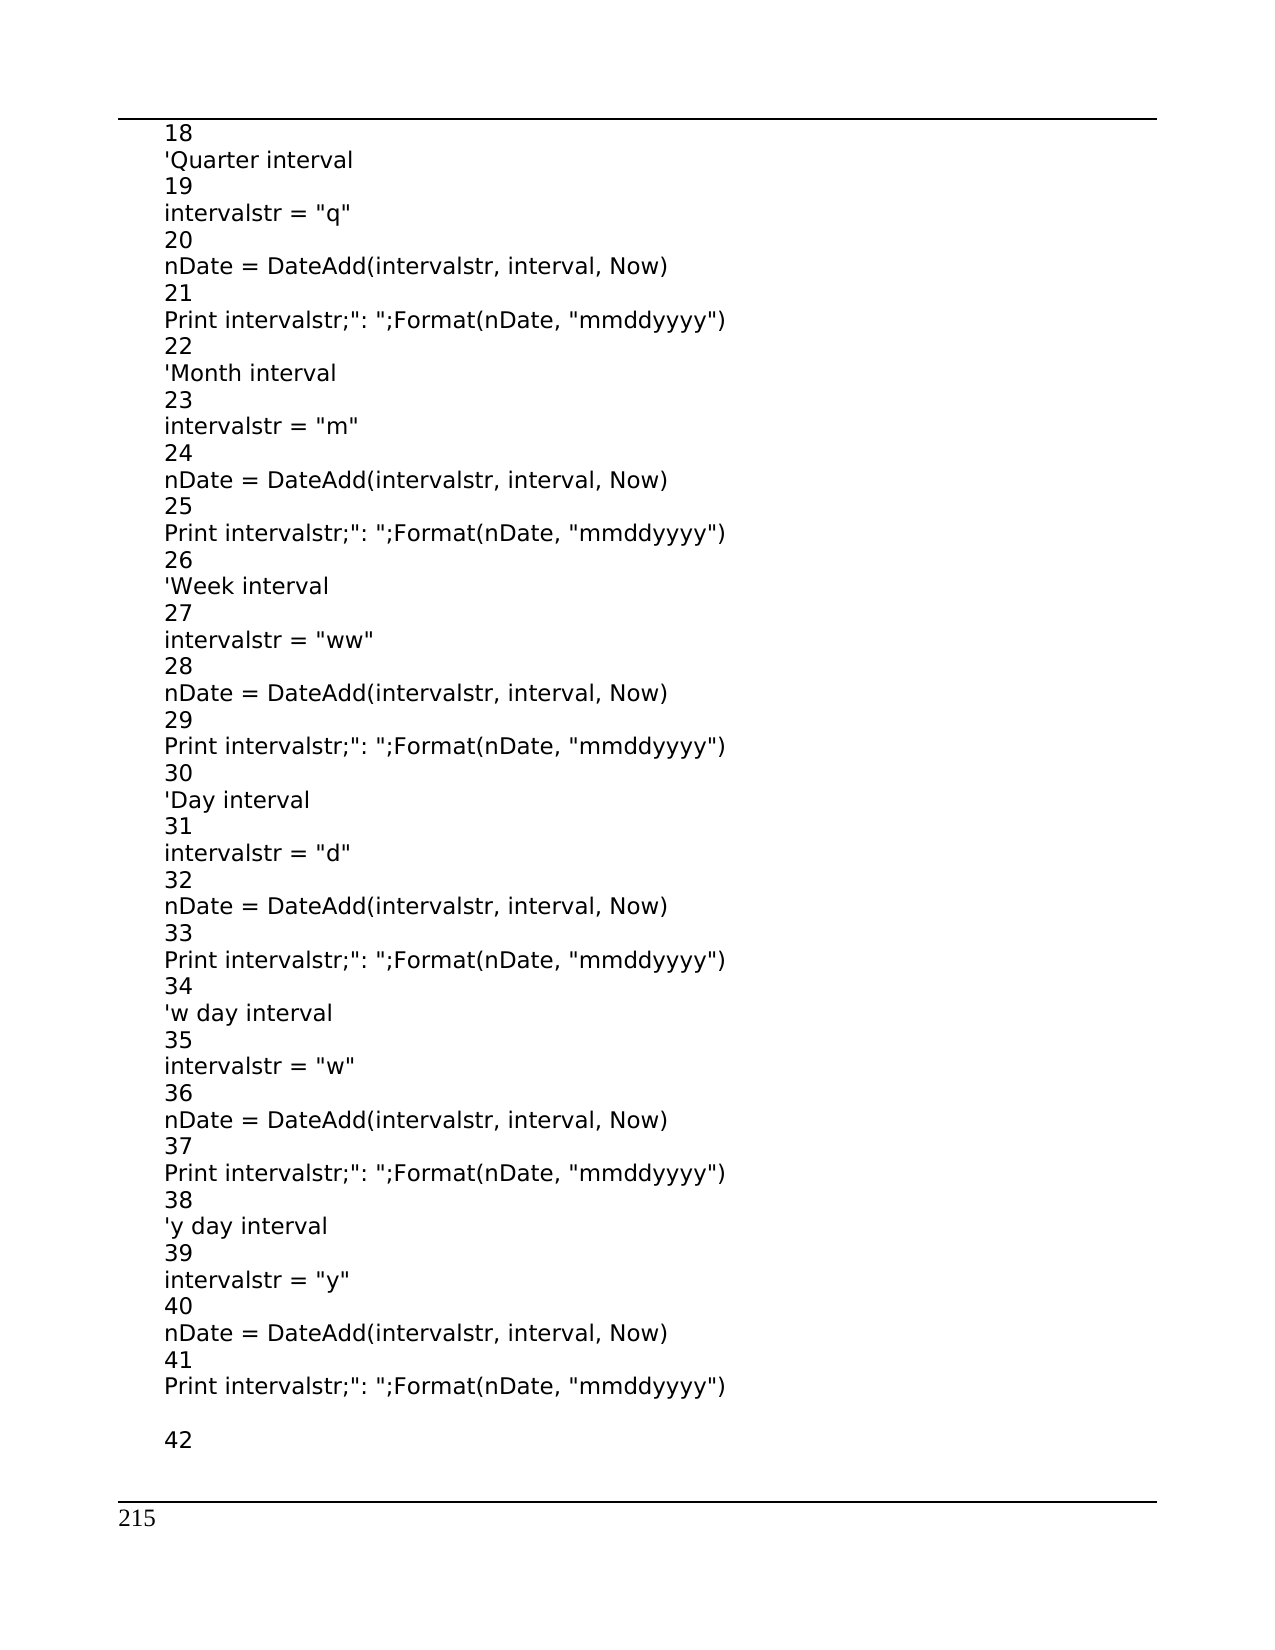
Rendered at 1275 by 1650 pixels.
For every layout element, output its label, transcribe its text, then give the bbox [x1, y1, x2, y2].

text nDate = DateAdd(intervalstr, interval, Now) [118, 680, 1157, 707]
text 'y day interval [118, 1213, 1157, 1240]
text 36 [118, 1080, 1157, 1107]
text 'Week interval [118, 573, 1157, 600]
text nDate = DateAdd(intervalstr, interval, Now) [118, 1320, 1157, 1347]
text 38 [118, 1187, 1157, 1213]
text 19 [118, 173, 1157, 200]
text 18 [118, 120, 1157, 147]
text 21 [118, 280, 1157, 307]
text 37 [118, 1133, 1157, 1160]
text intervalstr = "ww" [118, 627, 1157, 653]
text nDate = DateAdd(intervalstr, interval, Now) [118, 253, 1157, 280]
text nDate = DateAdd(intervalstr, interval, Now) [118, 1107, 1157, 1133]
text intervalstr = "q" [118, 200, 1157, 227]
text 33 [118, 920, 1157, 947]
text Print intervalstr;": ";Format(nDate, "mmddyyyy") [118, 1160, 1157, 1187]
text intervalstr = "m" [118, 413, 1157, 440]
text 'Quarter interval [118, 147, 1157, 173]
text intervalstr = "w" [118, 1053, 1157, 1080]
text Print intervalstr;": ";Format(nDate, "mmddyyyy") [118, 307, 1157, 333]
text nDate = DateAdd(intervalstr, interval, Now) [118, 893, 1157, 920]
text 27 [118, 600, 1157, 627]
text 35 [118, 1027, 1157, 1053]
text 34 [118, 973, 1157, 1000]
text 'w day interval [118, 1000, 1157, 1027]
text 26 [118, 547, 1157, 573]
text 42 [118, 1427, 1157, 1453]
text 39 [118, 1240, 1157, 1267]
text 'Month interval [118, 360, 1157, 387]
text 20 [118, 227, 1157, 253]
text Print intervalstr;": ";Format(nDate, "mmddyyyy") [118, 1373, 1157, 1400]
text 22 [118, 333, 1157, 360]
text intervalstr = "d" [118, 840, 1157, 867]
text 23 [118, 387, 1157, 413]
text 41 [118, 1347, 1157, 1373]
text 29 [118, 707, 1157, 733]
text Print intervalstr;": ";Format(nDate, "mmddyyyy") [118, 733, 1157, 760]
text 24 [118, 440, 1157, 467]
text intervalstr = "y" [118, 1267, 1157, 1293]
text 30 [118, 760, 1157, 787]
text 25 [118, 493, 1157, 520]
text Print intervalstr;": ";Format(nDate, "mmddyyyy") [118, 947, 1157, 973]
text 28 [118, 653, 1157, 680]
text nDate = DateAdd(intervalstr, interval, Now) [118, 467, 1157, 493]
text 40 [118, 1293, 1157, 1320]
text 'Day interval [118, 787, 1157, 813]
text 32 [118, 867, 1157, 893]
text 31 [118, 813, 1157, 840]
text Print intervalstr;": ";Format(nDate, "mmddyyyy") [118, 520, 1157, 547]
